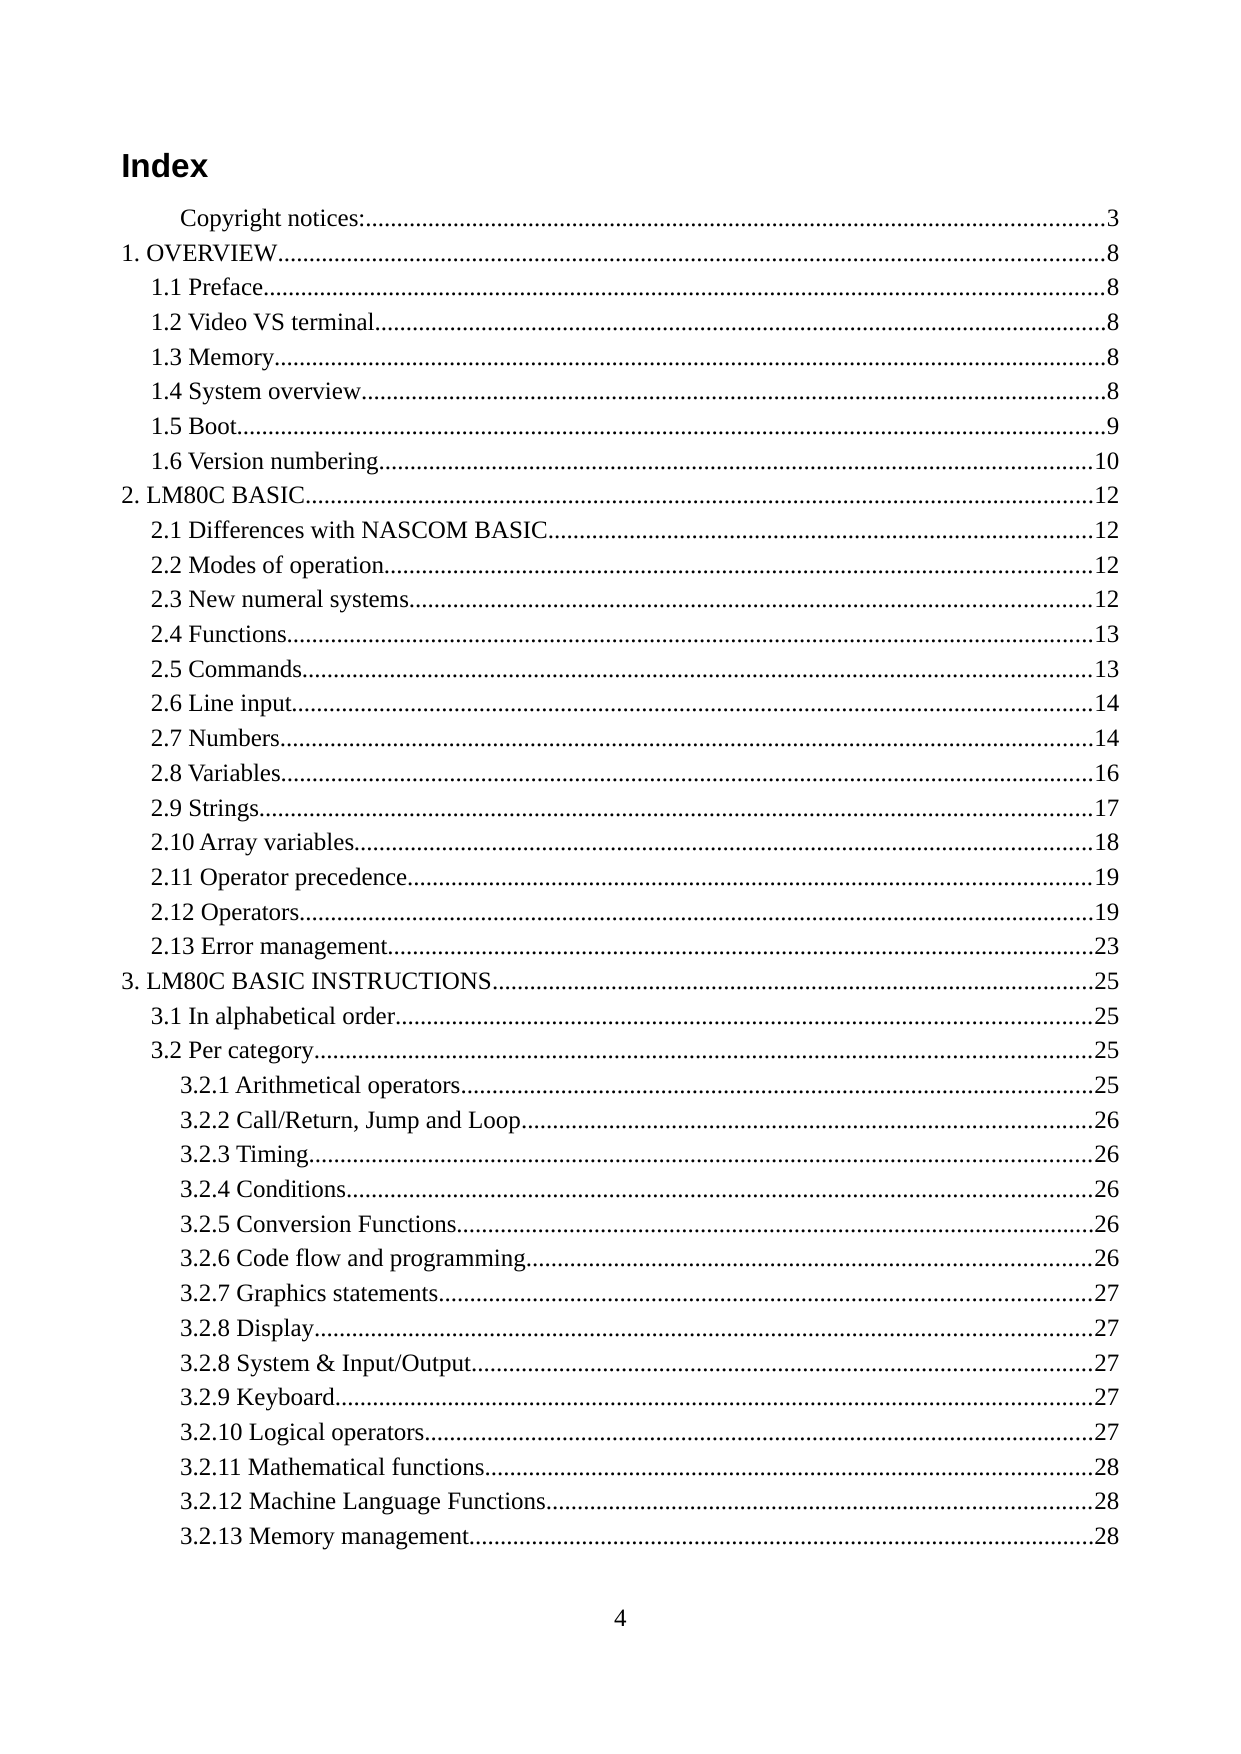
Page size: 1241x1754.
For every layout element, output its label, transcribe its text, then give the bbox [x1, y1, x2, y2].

text 3.2.8 Display 27 [180, 1313, 1119, 1342]
text 2.4 Functions 13 [151, 619, 1119, 648]
text 2.1 Differences with NASCOM BASIC 12 [151, 515, 1119, 544]
text 2.2 Modes of operation 12 [151, 550, 1119, 578]
text 3.2.9 Keyboard 27 [180, 1382, 1119, 1411]
text 2.10 Array variables 18 [151, 827, 1119, 856]
text 3.2.12 Machine Language Functions 28 [180, 1486, 1119, 1515]
text 1.4 System overview 8 [151, 376, 1119, 405]
text 3.1 In alphabetical order 25 [151, 1001, 1119, 1029]
text 2.7 Numbers 14 [151, 723, 1119, 752]
text 3.2.6 Code flow and programming 26 [180, 1243, 1119, 1272]
text 2.3 New numeral systems 12 [151, 584, 1119, 613]
text 2. LM80C BASIC 12 [121, 480, 1119, 509]
text 1.1 Preface 8 [151, 272, 1119, 301]
text 3. LM80C BASIC INSTRUCTIONS 25 [121, 966, 1119, 995]
text 3.2.1 Arithmetical operators 25 [180, 1070, 1119, 1099]
text 3.2.2 Call/Return, Jump and Loop 26 [180, 1105, 1119, 1133]
text 2.11 Operator precedence 19 [151, 862, 1119, 891]
text 3.2.3 Timing 26 [180, 1139, 1119, 1168]
text 2.9 Strings 17 [151, 793, 1119, 821]
text 2.12 Operators 19 [151, 897, 1119, 925]
text Copyright notices: 3 [180, 203, 1119, 232]
text 3.2.4 Conditions 26 [180, 1174, 1119, 1203]
text 2.8 Variables 16 [151, 758, 1119, 787]
text 3.2 Per category 25 [151, 1035, 1119, 1064]
text 2.6 Line input 14 [151, 688, 1119, 717]
text 1. OVERVIEW 8 [121, 238, 1119, 266]
text 2.5 Commands 13 [151, 654, 1119, 683]
text 2.13 Error management 23 [151, 931, 1119, 960]
text 3.2.10 Logical operators 27 [180, 1417, 1119, 1446]
text 3.2.5 Conversion Functions 26 [180, 1209, 1119, 1238]
text 1.5 Boot 9 [151, 411, 1119, 440]
text 1.2 Video VS terminal 8 [151, 307, 1119, 336]
text 3.2.13 Memory management 28 [180, 1521, 1119, 1550]
text 3.2.8 System & Input/Output 27 [180, 1348, 1119, 1376]
text 3.2.7 Graphics statements 27 [180, 1278, 1119, 1307]
text 1.6 Version numbering 10 [151, 446, 1119, 474]
subtitle Index [121, 146, 1119, 184]
text 3.2.11 Mathematical functions 28 [180, 1452, 1119, 1480]
text 1.3 Memory 8 [151, 342, 1119, 370]
